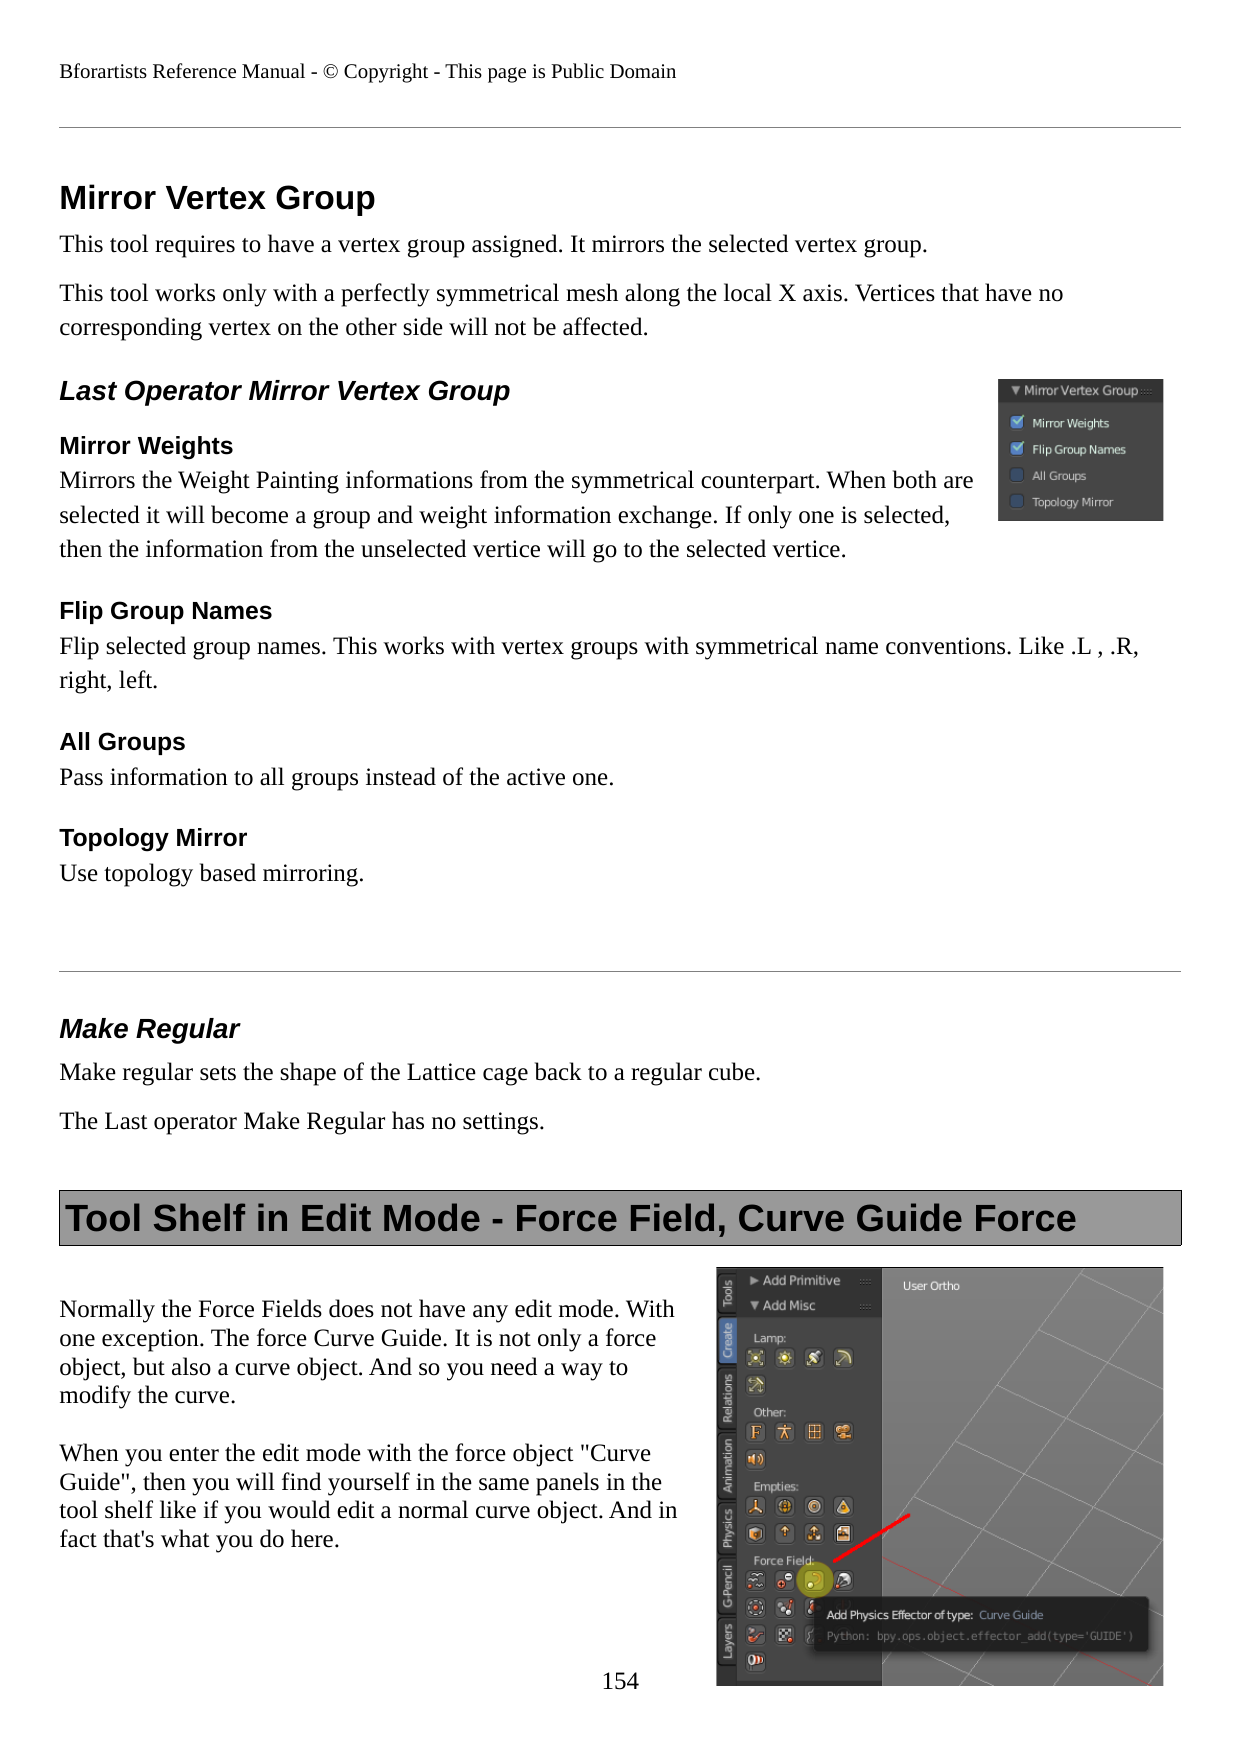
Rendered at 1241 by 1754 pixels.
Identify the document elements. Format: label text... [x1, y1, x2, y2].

subtitle Flip Group Names [59, 596, 1181, 624]
text Normally the Force Fields does not have any edit mode. With one exception. The force Curve Guide. It is not only a force object, but also a curve object. And so you need a way to modify the curve. [59, 1294, 716, 1409]
subtitle Topology Mirror [59, 823, 1181, 852]
subtitle Mirror Weights [59, 431, 998, 459]
text The Last operator Make Regular has no settings. [59, 1106, 1181, 1135]
subtitle Mirror Vertex Group [59, 178, 1181, 216]
text This tool works only with a perfectly symmetrical mesh along the local X axis. Vertices that have no corresponding vertex on the other side will not be affected. [59, 278, 1181, 341]
subtitle All Groups [59, 727, 1181, 755]
text Mirrors the Weight Painting informations from the symmetrical counterpart. When both are selected it will become a group and weight information exchange. If only one is selected, then the information from the unselected vertice will go to the selected vertice. [59, 466, 1181, 563]
subtitle [1164, 431, 1181, 459]
text When you enter the edit mode with the force object "Curve Guide", then you will find yourself in the same panels in the tool shelf like if you would edit a normal curve object. And in fact that's what you do here. [59, 1438, 716, 1553]
subtitle Make Regular [59, 1013, 1181, 1045]
text This tool requires to have a vertex group assigned. It mirrors the selected vertex group. [59, 229, 1181, 257]
text Flip selected group names. This works with vertex groups with symmetrical name conventions. Like .L , .R, right, left. [59, 631, 1181, 694]
picture [716, 1267, 1164, 1686]
picture [998, 379, 1164, 521]
text Use topology based mirroring. [59, 858, 1181, 887]
text Make regular sets the shape of the Lattice cage back to a regular cube. [59, 1057, 1181, 1086]
text Pass information to all groups instead of the active one. [59, 762, 1181, 790]
table_header Tool Shelf in Edit Mode - Force Field, Curve Guide Force [60, 1191, 1181, 1245]
subtitle Last Operator Mirror Vertex Group [59, 374, 1181, 406]
